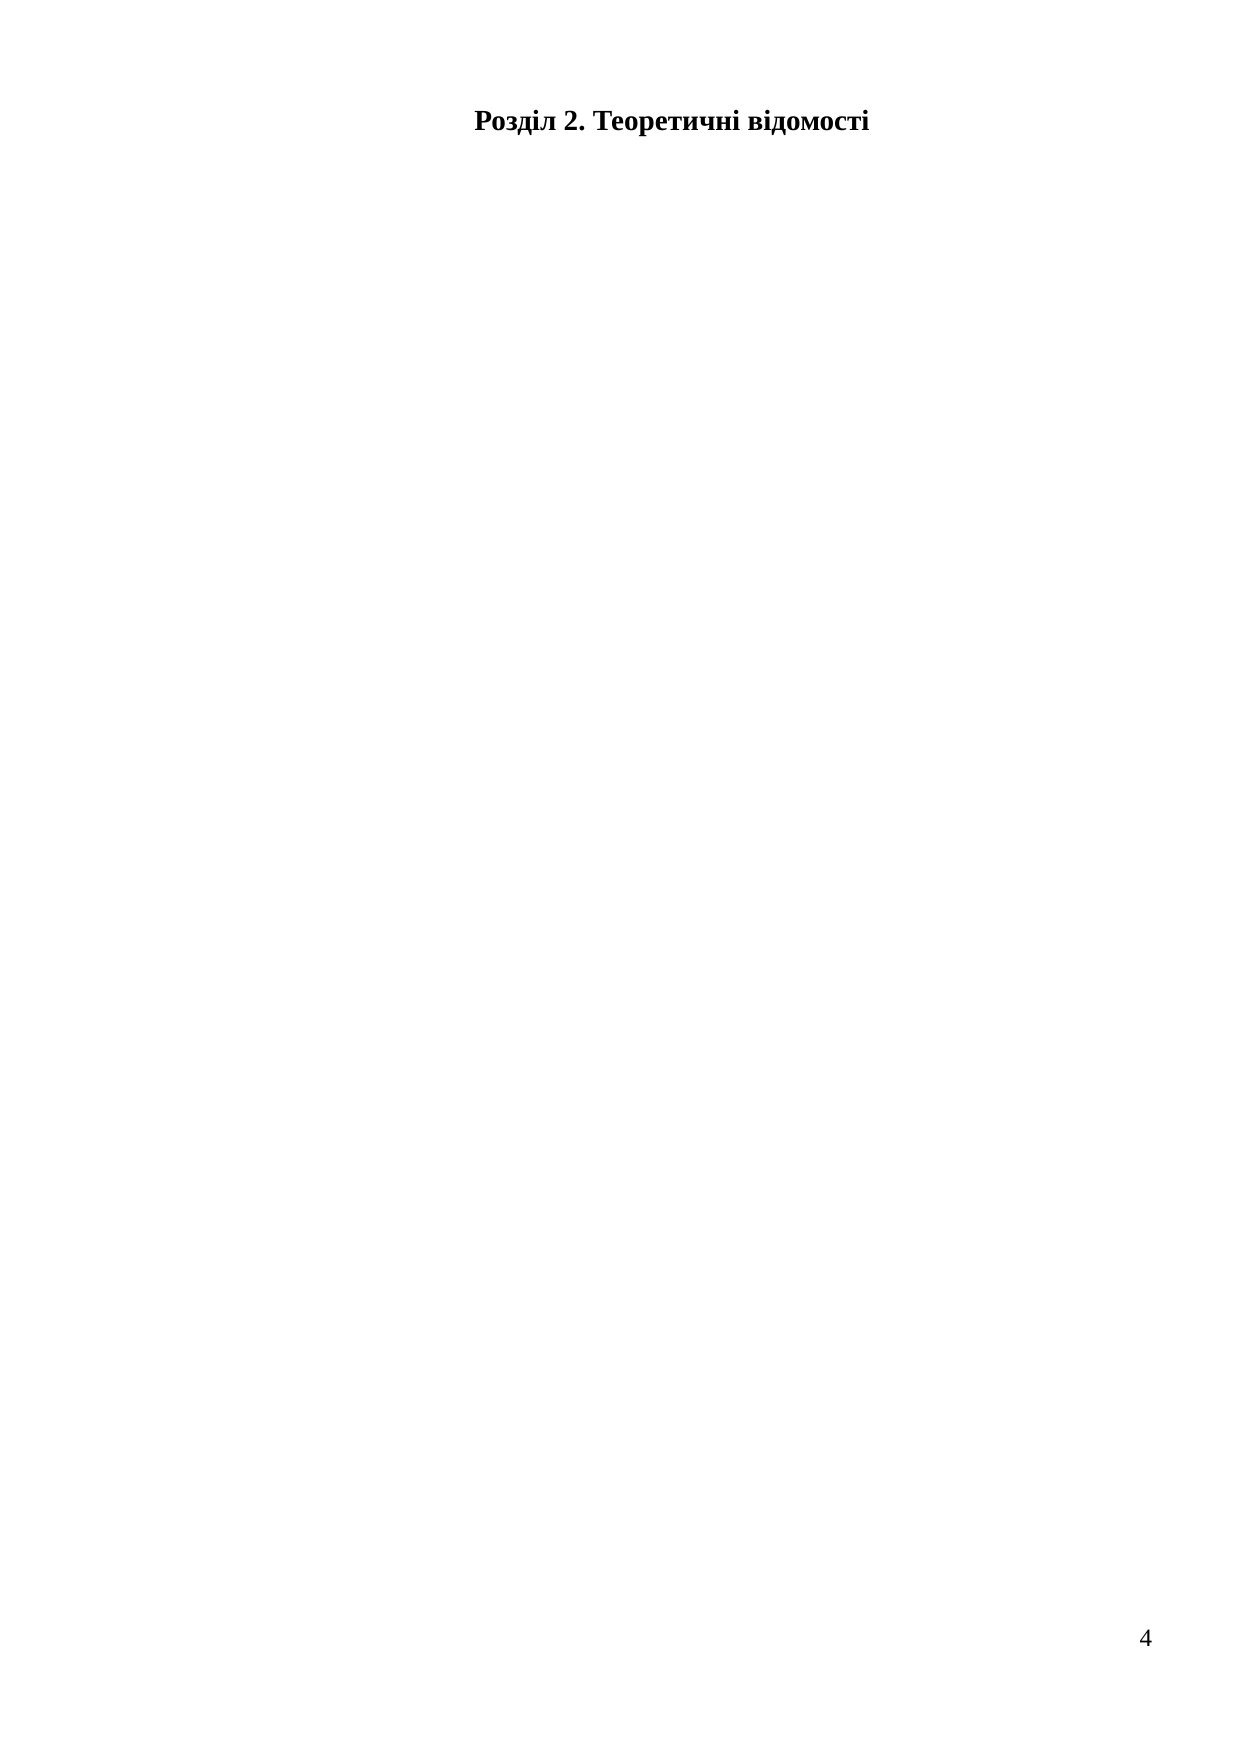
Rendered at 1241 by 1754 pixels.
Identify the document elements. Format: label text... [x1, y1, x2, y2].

subtitle Розділ 2. Теоретичні відомості [118, 103, 1152, 136]
